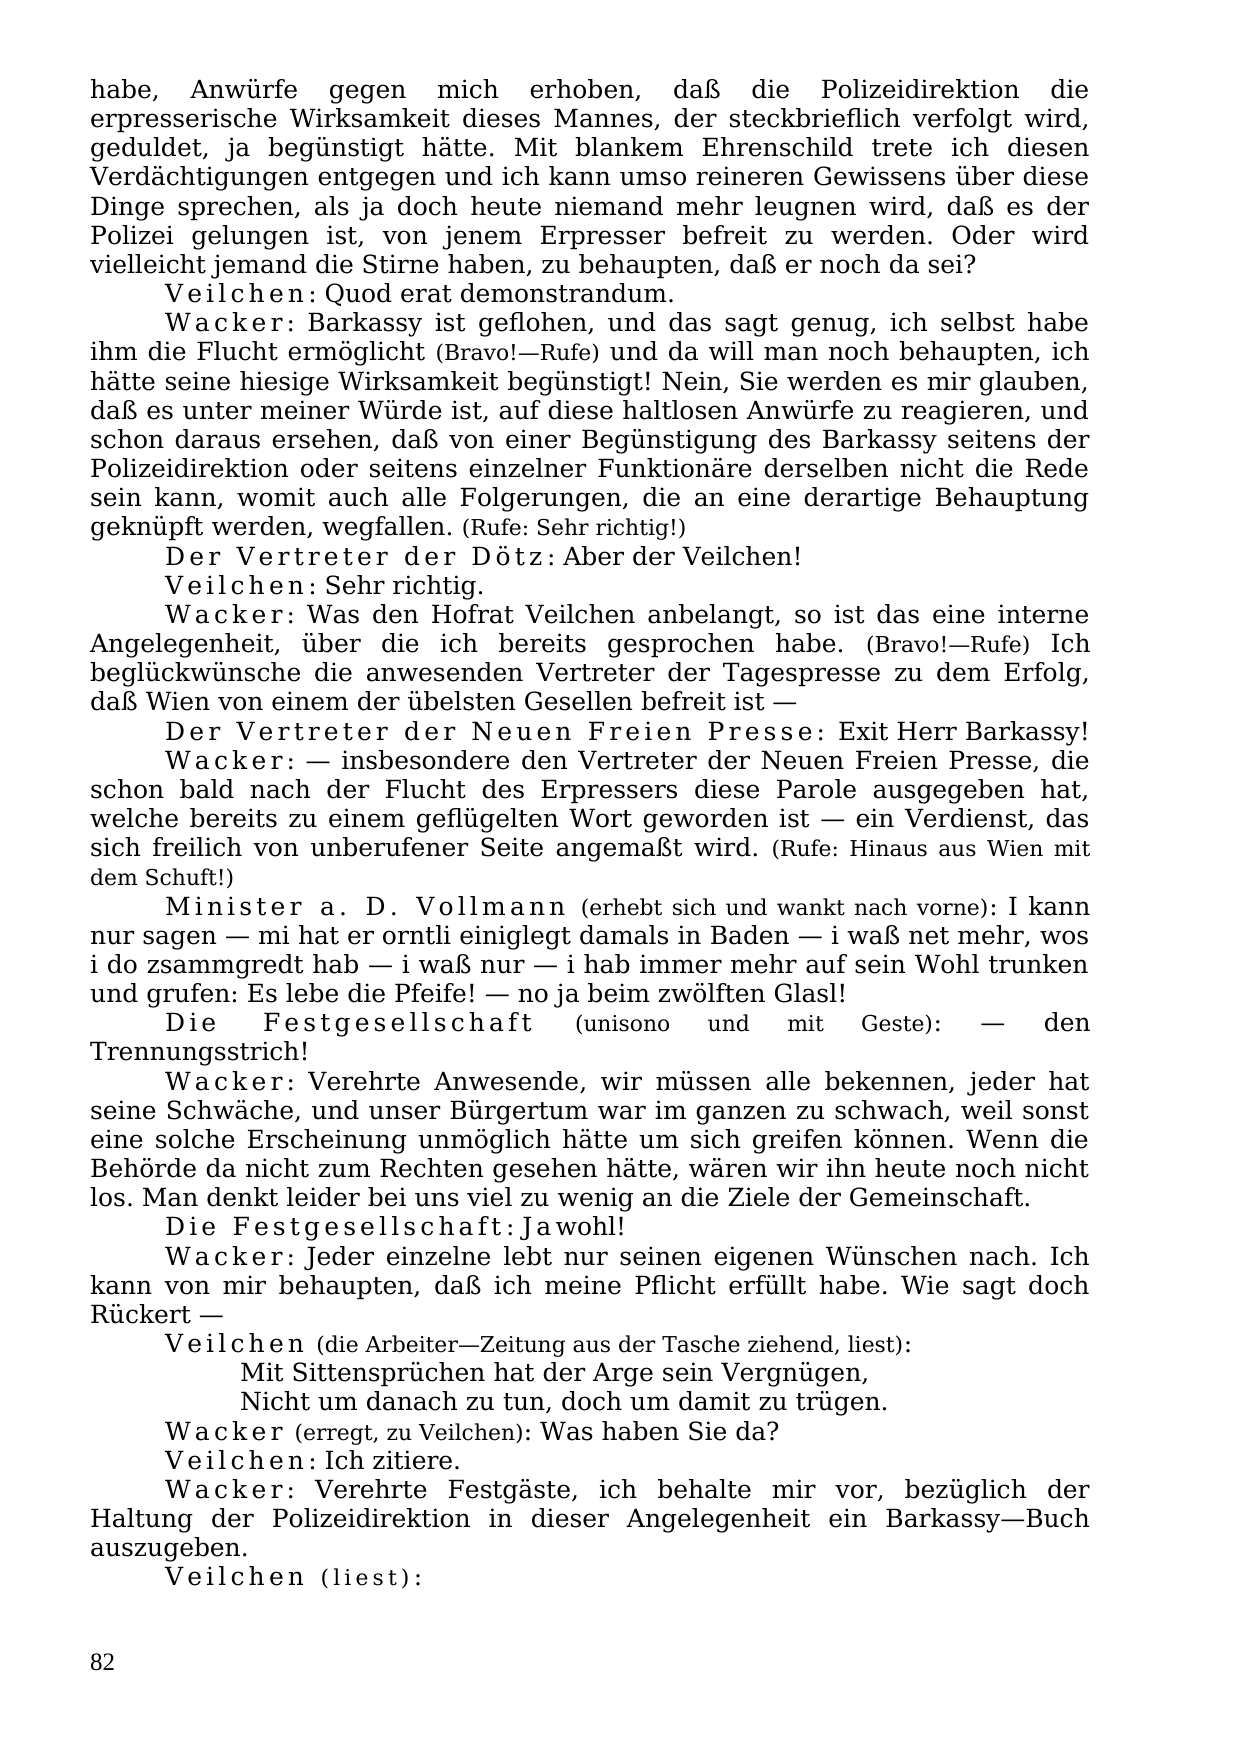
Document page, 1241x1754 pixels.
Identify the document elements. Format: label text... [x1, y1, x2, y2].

text Wacker: Jeder einzelne lebt nur seinen eigenen Wünschen nach. Ich kann von mir behaupten, daß ich meine Pflicht erfüllt habe. Wie sagt doch Rückert — [90, 1242, 1091, 1329]
text Veilchen: Ich zitiere. [90, 1446, 1091, 1475]
text Die Festgesellschaft (unisono und mit Geste): — den Trennungsstrich! [90, 1008, 1091, 1067]
text Veilchen (die Arbeiter—Zeitung aus der Tasche ziehend, liest): [90, 1329, 1091, 1358]
text Mit Sittensprüchen hat der Arge sein Vergnügen, [240, 1358, 1091, 1387]
text Minister a. D. Vollmann (erhebt sich und wankt nach vorne): I kann nur sagen — mi hat er orntli einiglegt damals in Baden — i waß net mehr, wos i do zsammgredt hab — i waß nur — i hab immer mehr auf sein Wohl trunken und grufen: Es lebe die Pfeife! — no ja beim zwölften Glasl! [90, 891, 1091, 1008]
text Der Vertreter der Dötz: Aber der Veilchen! [90, 542, 1091, 571]
text habe, Anwürfe gegen mich erhoben, daß die Polizeidirektion die erpresserische Wirksamkeit dieses Mannes, der steckbrieflich verfolgt wird, geduldet, ja begünstigt hätte. Mit blankem Ehrenschild trete ich diesen Verdächtigungen entgegen und ich kann umso reineren Gewissens über diese Dinge sprechen, als ja doch heute niemand mehr leugnen wird, daß es der Polizei gelungen ist, von jenem Erpresser befreit zu werden. Oder wird vielleicht jemand die Stirne haben, zu behaupten, daß er noch da sei? [90, 75, 1091, 279]
text Wacker (erregt, zu Veilchen): Was haben Sie da? [90, 1417, 1091, 1446]
text Veilchen (liest): [90, 1562, 1091, 1592]
text Veilchen: Quod erat demonstrandum. [90, 279, 1091, 308]
text Veilchen: Sehr richtig. [90, 571, 1091, 600]
text Wacker: Verehrte Anwesende, wir müssen alle bekennen, jeder hat seine Schwäche, und unser Bürgertum war im ganzen zu schwach, weil sonst eine solche Erscheinung unmöglich hätte um sich greifen können. Wenn die Behörde da nicht zum Rechten gesehen hätte, wären wir ihn heute noch nicht los. Man denkt leider bei uns viel zu wenig an die Ziele der Gemeinschaft. [90, 1067, 1091, 1212]
text Nicht um danach zu tun, doch um damit zu trügen. [240, 1387, 1091, 1417]
text Der Vertreter der Neuen Freien Presse: Exit Herr Barkassy! [90, 717, 1091, 746]
text Wacker: — insbesondere den Vertreter der Neuen Freien Presse, die schon bald nach der Flucht des Erpressers diese Parole ausgegeben hat, welche bereits zu einem geflügelten Wort geworden ist — ein Verdienst, das sich freilich von unberufener Seite angemaßt wird. (Rufe: Hinaus aus Wien mit dem Schuft!) [90, 746, 1091, 891]
text Die Festgesellschaft: Jawohl! [90, 1212, 1091, 1242]
text Wacker: Barkassy ist geflohen, und das sagt genug, ich selbst habe ihm die Flucht ermöglicht (Bravo!—Rufe) und da will man noch behaupten, ich hätte seine hiesige Wirksamkeit begünstigt! Nein, Sie werden es mir glauben, daß es unter meiner Würde ist, auf diese haltlosen Anwürfe zu reagieren, und schon daraus ersehen, daß von einer Begünstigung des Barkassy seitens der Polizeidirektion oder seitens einzelner Funktionäre derselben nicht die Rede sein kann, womit auch alle Folgerungen, die an eine derartige Behauptung geknüpft werden, wegfallen. (Rufe: Sehr richtig!) [90, 308, 1091, 542]
text Wacker: Verehrte Festgäste, ich behalte mir vor, bezüglich der Haltung der Polizeidirektion in dieser Angelegenheit ein Barkassy—Buch auszugeben. [90, 1475, 1091, 1562]
text Wacker: Was den Hofrat Veilchen anbelangt, so ist das eine interne Angelegenheit, über die ich bereits gesprochen habe. (Bravo!—Rufe) Ich beglückwünsche die anwesenden Vertreter der Tagespresse zu dem Erfolg, daß Wien von einem der übelsten Gesellen befreit ist — [90, 600, 1091, 717]
